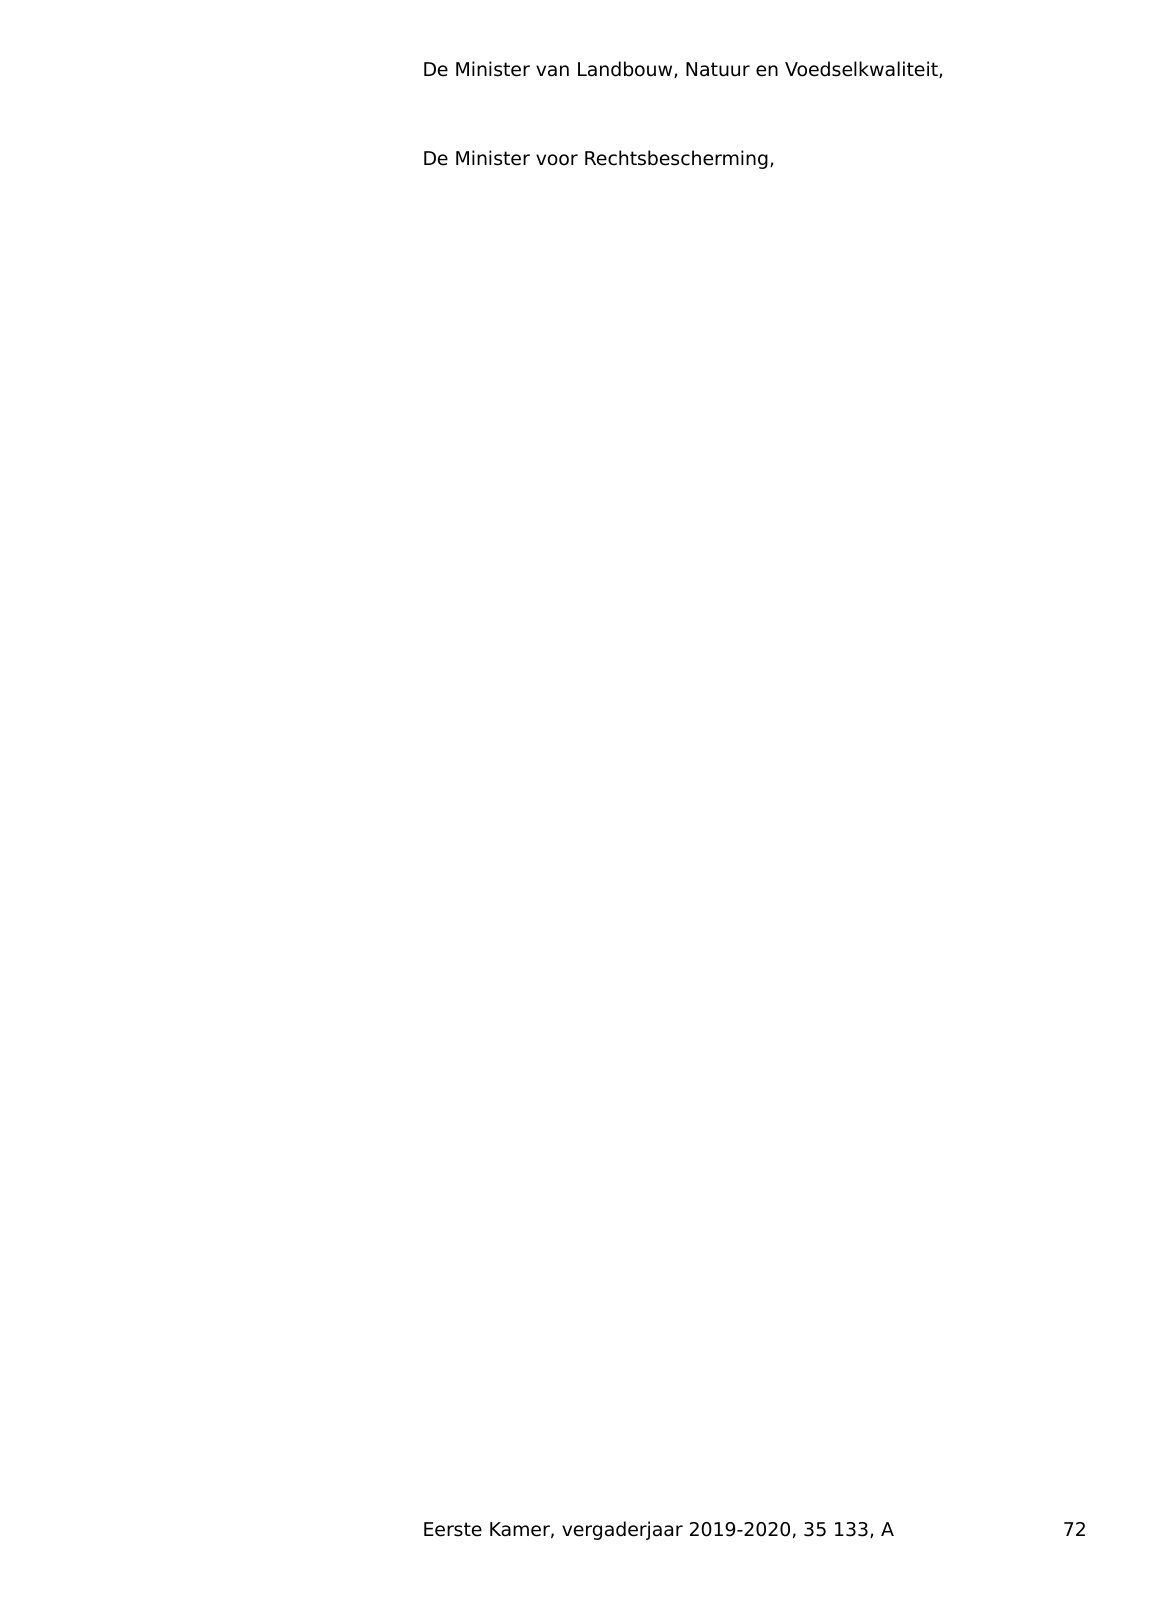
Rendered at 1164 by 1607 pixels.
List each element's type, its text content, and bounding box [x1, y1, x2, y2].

text De Minister voor Rechtsbescherming, [422, 148, 1087, 169]
text De Minister van Landbouw, Natuur en Voedselkwaliteit, [422, 59, 1087, 81]
